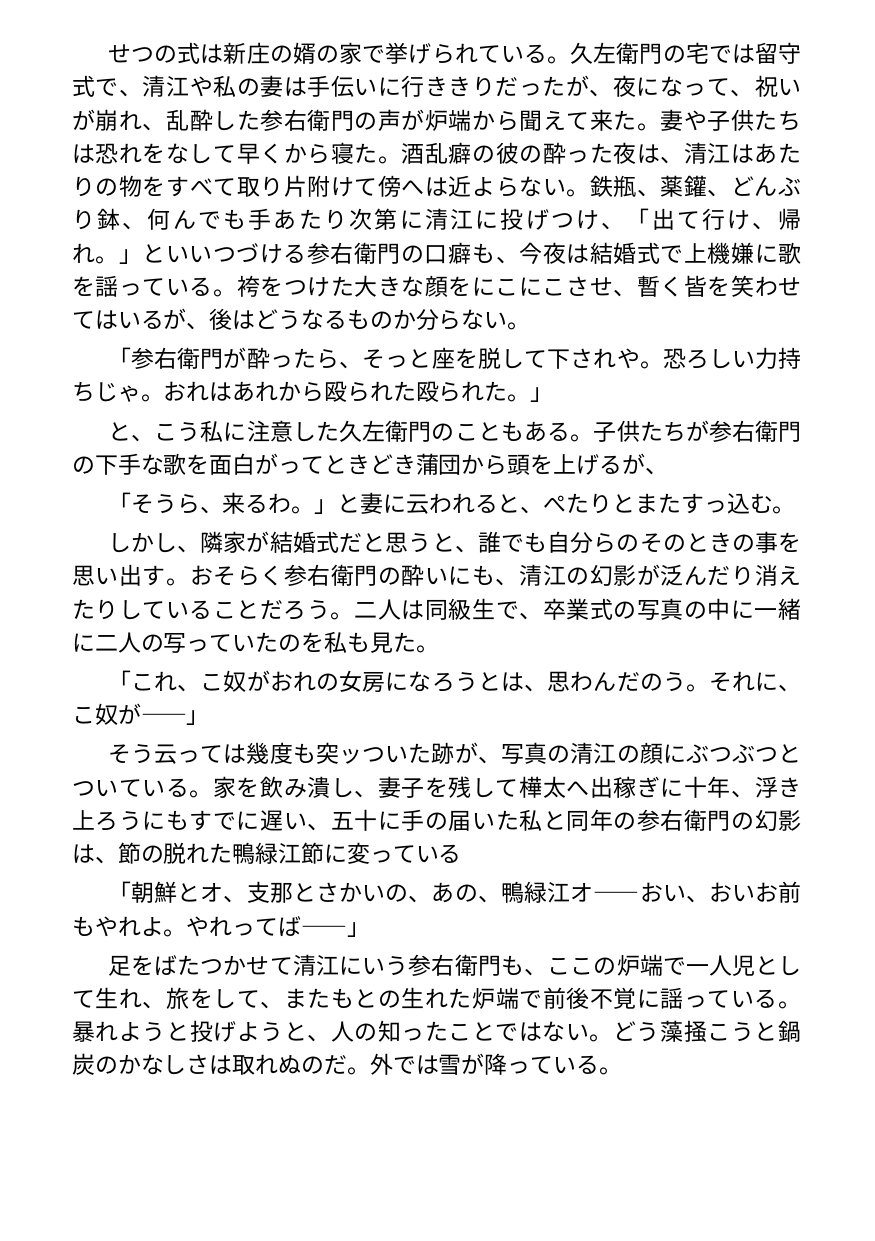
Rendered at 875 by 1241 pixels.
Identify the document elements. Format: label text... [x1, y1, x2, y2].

text 「これ、こ奴がおれの女房になろうとは、思わんだのう。それに、こ奴が――」 [72, 664, 802, 730]
text せつの式は新庄の婿の家で挙げられている。久左衛門の宅では留守式で、清江や私の妻は手伝いに行ききりだったが、夜になって、祝いが崩れ、乱酔した参右衛門の声が炉端から聞えて来た。妻や子供たちは恐れをなして早くから寝た。酒乱癖の彼の酔った夜は、清江はあたりの物をすべて取り片附けて傍へは近よらない。鉄瓶、薬鑵、どんぶり鉢、何んでも手あたり次第に清江に投げつけ、「出て行け、帰れ。」といいつづける参右衛門の口癖も、今夜は結婚式で上機嫌に歌を謡っている。袴をつけた大きな顔をにこにこさせ、暫く皆を笑わせてはいるが、後はどうなるものか分らない。 [72, 36, 802, 335]
text と、こう私に注意した久左衛門のこともある。子供たちが参右衛門の下手な歌を面白がってときどき蒲団から頭を上げるが、 [72, 413, 802, 480]
text 「朝鮮とオ、支那とさかいの、あの、鴨緑江オ――おい、おいお前もやれよ。やれってば――」 [72, 875, 802, 942]
text 「そうら、来るわ。」と妻に云われると、ぺたりとまたすっ込む。 [72, 486, 802, 519]
text しかし、隣家が結婚式だと思うと、誰でも自分らのそのときの事を思い出す。おそらく参右衛門の酔いにも、清江の幻影が泛んだり消えたりしていることだろう。二人は同級生で、卒業式の写真の中に一緒に二人の写っていたのを私も見た。 [72, 525, 802, 658]
text そう云っては幾度も突ッついた跡が、写真の清江の顔にぶつぶつとついている。家を飲み潰し、妻子を残して樺太へ出稼ぎに十年、浮き上ろうにもすでに遅い、五十に手の届いた私と同年の参右衛門の幻影は、節の脱れた鴨緑江節に変っている [72, 736, 802, 869]
text 「参右衛門が酔ったら、そっと座を脱して下されや。恐ろしい力持ちじゃ。おれはあれから殴られた殴られた。」 [72, 341, 802, 407]
text 足をばたつかせて清江にいう参右衛門も、ここの炉端で一人児として生れ、旅をして、またもとの生れた炉端で前後不覚に謡っている。暴れようと投げようと、人の知ったことではない。どう藻掻こうと鍋炭のかなしさは取れぬのだ。外では雪が降っている。 [72, 947, 802, 1080]
